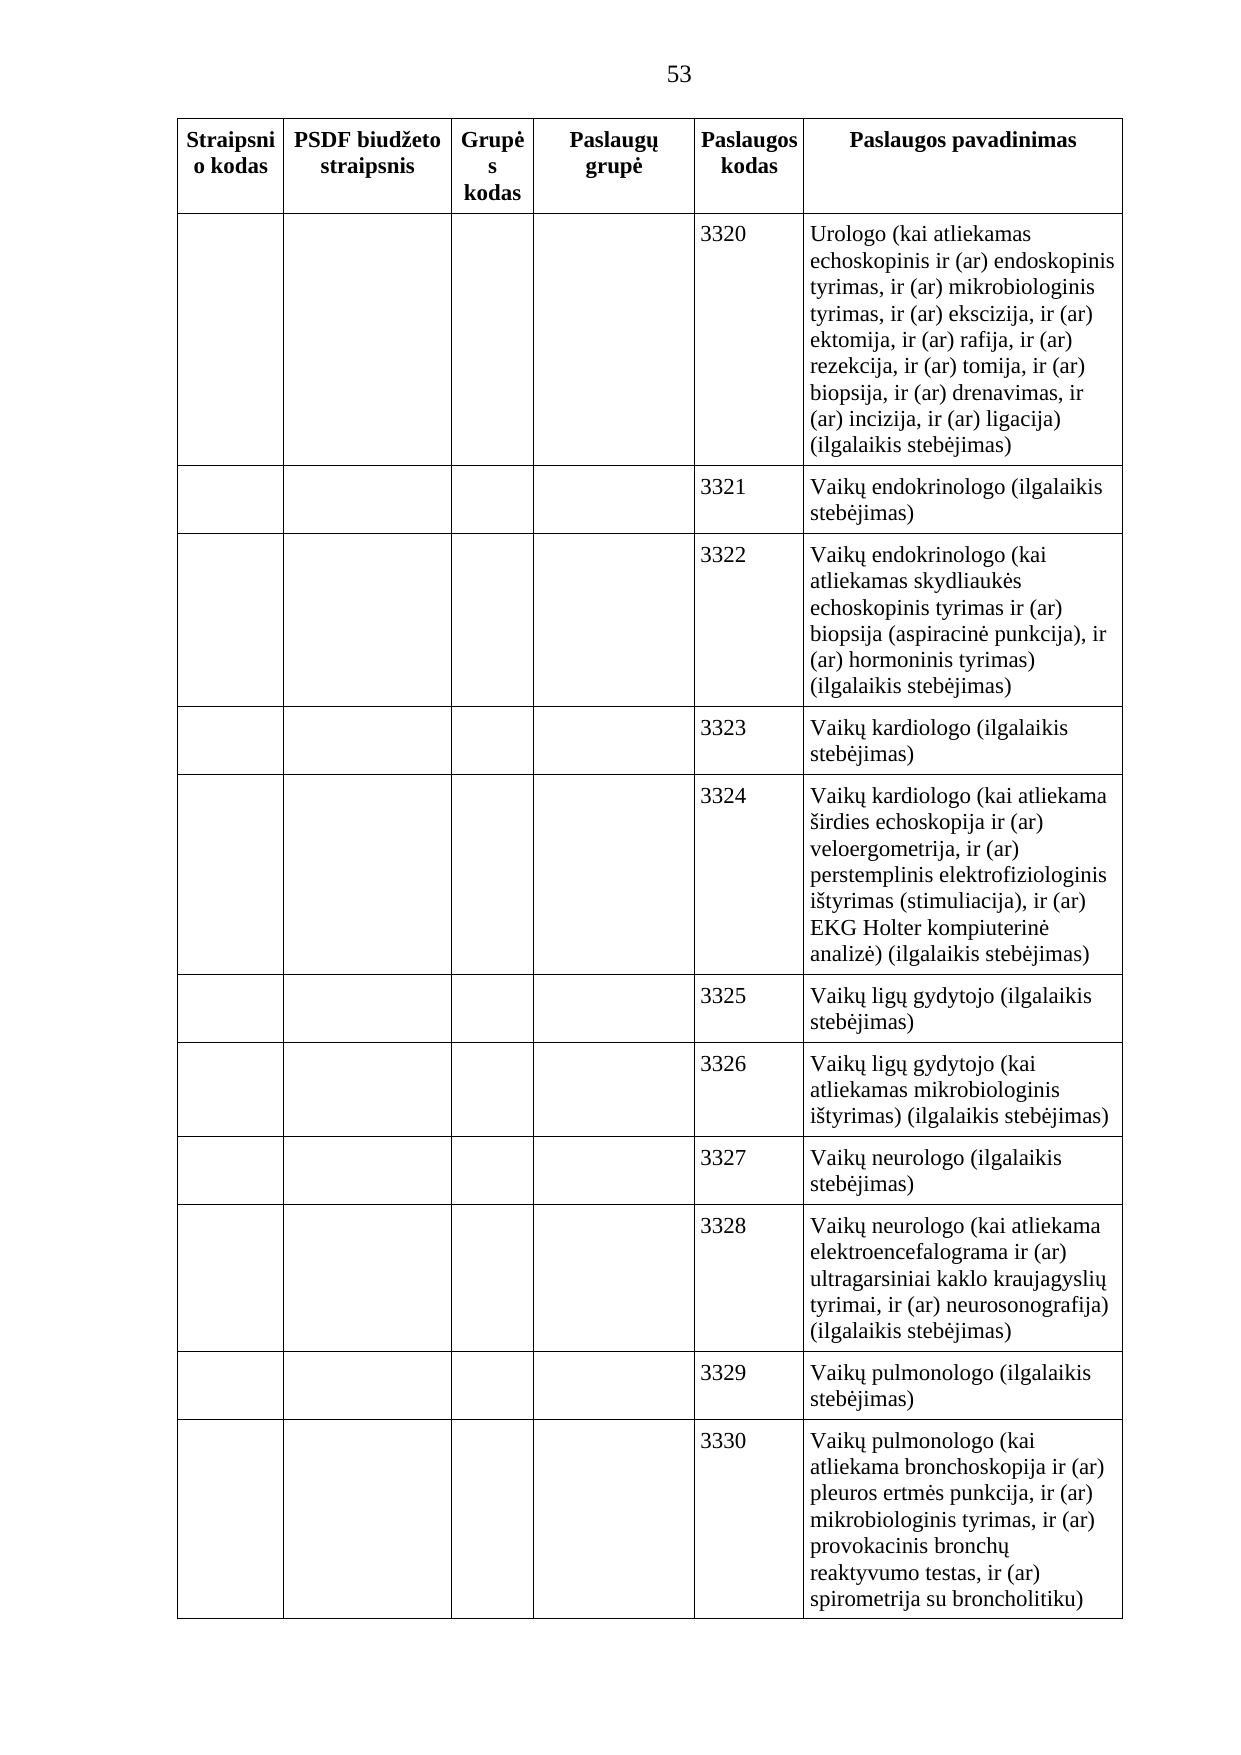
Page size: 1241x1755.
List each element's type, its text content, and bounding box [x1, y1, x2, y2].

table_cell [534, 534, 694, 706]
table_cell [178, 466, 283, 533]
table_cell [534, 1352, 694, 1419]
table_cell [452, 214, 533, 465]
table_cell [284, 775, 451, 974]
table_cell [178, 1205, 283, 1351]
table_cell 3325 [695, 975, 803, 1042]
table_header PSDF biudžeto straipsnis [284, 119, 451, 212]
table_cell 3321 [695, 466, 803, 533]
table_cell Vaikų pulmonologo (kai atliekama bronchoskopija ir (ar) pleuros ertmės punkcija, ir (ar) mikrobiologinis tyrimas, ir (ar) provokacinis bronchų reaktyvumo testas, ir (ar) spirometrija su broncholitiku) [804, 1420, 1122, 1618]
table_cell [178, 214, 283, 465]
table_cell [452, 1205, 533, 1351]
table_cell [534, 1043, 694, 1136]
table_cell 3330 [695, 1420, 803, 1618]
table_cell [534, 1205, 694, 1351]
table_cell [178, 1420, 283, 1618]
table_cell [284, 1352, 451, 1419]
table_cell Vaikų endokrinologo (kai atliekamas skydliaukės echoskopinis tyrimas ir (ar) biopsija (aspiracinė punkcija), ir (ar) hormoninis tyrimas) (ilgalaikis stebėjimas) [804, 534, 1122, 706]
table_cell [452, 1043, 533, 1136]
table_cell [534, 707, 694, 774]
table_header Straipsnio kodas [178, 119, 283, 212]
table_cell [178, 707, 283, 774]
table_cell [178, 775, 283, 974]
table_cell Vaikų pulmonologo (ilgalaikis stebėjimas) [804, 1352, 1122, 1419]
table_cell [534, 1137, 694, 1204]
table_cell Vaikų ligų gydytojo (ilgalaikis stebėjimas) [804, 975, 1122, 1042]
table_header Paslaugos kodas [695, 119, 803, 212]
table_header Grupės kodas [452, 119, 533, 212]
table_cell 3320 [695, 214, 803, 465]
table_cell Urologo (kai atliekamas echoskopinis ir (ar) endoskopinis tyrimas, ir (ar) mikrobiologinis tyrimas, ir (ar) ekscizija, ir (ar) ektomija, ir (ar) rafija, ir (ar) rezekcija, ir (ar) tomija, ir (ar) biopsija, ir (ar) drenavimas, ir (ar) incizija, ir (ar) ligacija) (ilgalaikis stebėjimas) [804, 214, 1122, 465]
table_cell [284, 1420, 451, 1618]
table_cell Vaikų neurologo (ilgalaikis stebėjimas) [804, 1137, 1122, 1204]
table_cell [284, 975, 451, 1042]
table_cell [178, 1352, 283, 1419]
table_cell [534, 466, 694, 533]
table_cell [534, 975, 694, 1042]
table_cell [284, 534, 451, 706]
table_header Paslaugos pavadinimas [804, 119, 1122, 212]
table_cell [284, 707, 451, 774]
table_cell 3322 [695, 534, 803, 706]
table_cell [284, 214, 451, 465]
table_cell [284, 1043, 451, 1136]
table_cell [534, 214, 694, 465]
table_cell 3329 [695, 1352, 803, 1419]
table_cell 3326 [695, 1043, 803, 1136]
table_cell [452, 775, 533, 974]
table_cell [178, 1137, 283, 1204]
table_cell [452, 707, 533, 774]
table_cell Vaikų neurologo (kai atliekama elektroencefalograma ir (ar) ultragarsiniai kaklo kraujagyslių tyrimai, ir (ar) neurosonografija) (ilgalaikis stebėjimas) [804, 1205, 1122, 1351]
table_cell [452, 1137, 533, 1204]
table_cell [534, 775, 694, 974]
table_cell 3323 [695, 707, 803, 774]
table_cell [452, 534, 533, 706]
table_cell Vaikų endokrinologo (ilgalaikis stebėjimas) [804, 466, 1122, 533]
table_cell [178, 1043, 283, 1136]
table_header Paslaugų grupė [534, 119, 694, 212]
table_cell [284, 466, 451, 533]
table_cell 3327 [695, 1137, 803, 1204]
table_cell Vaikų kardiologo (kai atliekama širdies echoskopija ir (ar) veloergometrija, ir (ar) perstemplinis elektrofiziologinis ištyrimas (stimuliacija), ir (ar) EKG Holter kompiuterinė analizė) (ilgalaikis stebėjimas) [804, 775, 1122, 974]
table_cell 3324 [695, 775, 803, 974]
table_cell [178, 534, 283, 706]
table_cell [178, 975, 283, 1042]
table_cell [452, 466, 533, 533]
table_cell [452, 1352, 533, 1419]
table_cell [452, 975, 533, 1042]
table_cell [284, 1137, 451, 1204]
table_cell Vaikų kardiologo (ilgalaikis stebėjimas) [804, 707, 1122, 774]
table_cell Vaikų ligų gydytojo (kai atliekamas mikrobiologinis ištyrimas) (ilgalaikis stebėjimas) [804, 1043, 1122, 1136]
table_cell [452, 1420, 533, 1618]
table_cell [534, 1420, 694, 1618]
table_cell [284, 1205, 451, 1351]
table_cell 3328 [695, 1205, 803, 1351]
